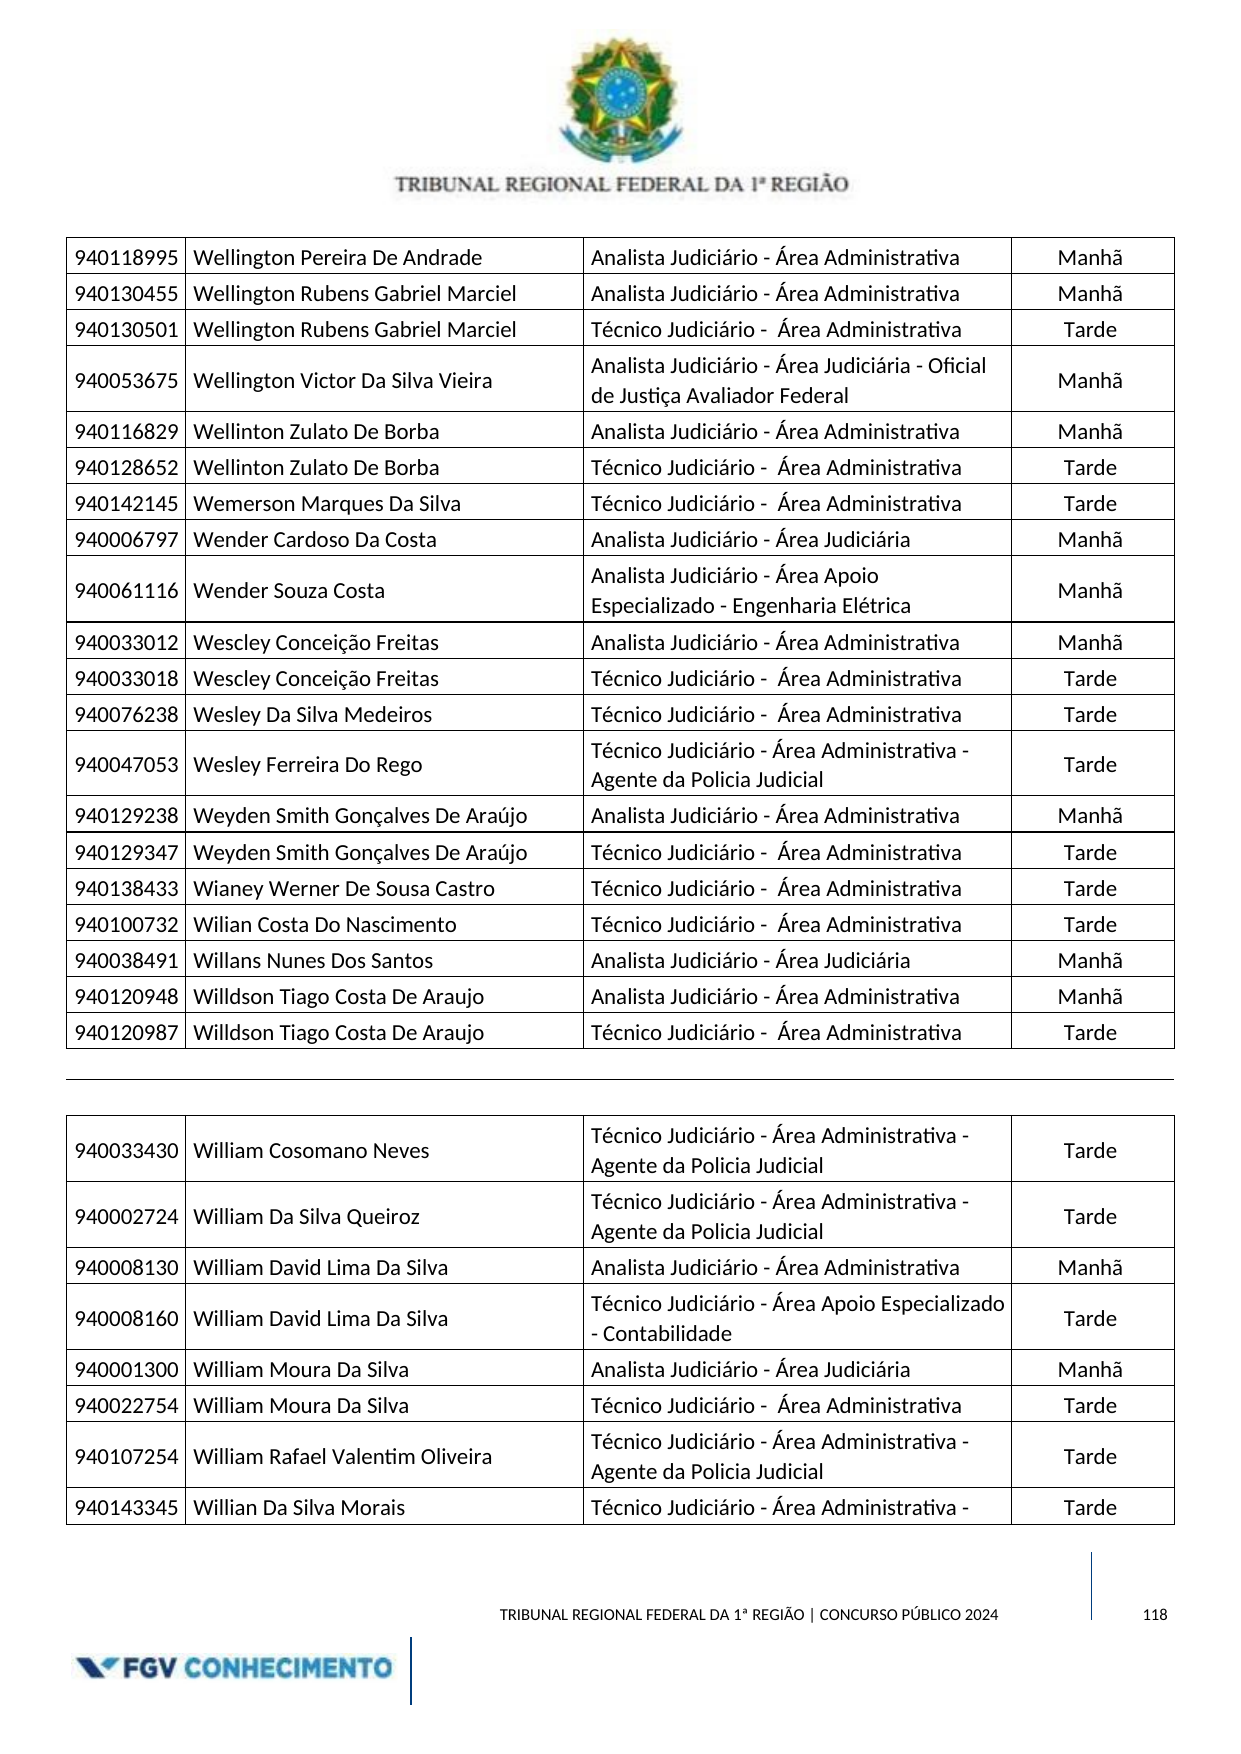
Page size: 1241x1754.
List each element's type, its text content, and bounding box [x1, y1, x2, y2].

table_cell Técnico Judiciário - Área Administrativa [584, 869, 1011, 903]
table_cell Técnico Judiciário - Área Administrativa [584, 1488, 1011, 1524]
table_cell Técnico Judiciário - Área Administrativa - Agente da Policia Judicial [584, 1422, 1011, 1487]
table_cell 940033018 [67, 659, 185, 693]
table_cell Tarde [1012, 1182, 1174, 1247]
table_cell Analista Judiciário - Área Judiciária [584, 520, 1011, 555]
table_cell 940120948 [67, 977, 185, 1012]
table_cell William Moura Da Silva [186, 1386, 583, 1421]
table_cell 940061116 [67, 556, 185, 621]
table_cell Analista Judiciário - Área Judiciária [584, 1350, 1011, 1384]
table_cell Willans Nunes Dos Santos [186, 941, 583, 976]
table_cell 940116829 [67, 412, 185, 447]
table_cell Técnico Judiciário - Área Administrativa [584, 659, 1011, 693]
table_cell Tarde [1012, 731, 1174, 795]
table_cell 940100732 [67, 905, 185, 939]
table_cell 940128652 [67, 448, 185, 483]
table_cell Wellington Rubens Gabriel Marciel [186, 274, 583, 309]
table_cell 940118995 [67, 238, 185, 273]
table_cell Manhã [1012, 412, 1174, 447]
table_cell 940047053 [67, 731, 185, 795]
table_cell 940002724 [67, 1182, 185, 1247]
table_cell Wemerson Marques Da Silva [186, 484, 583, 519]
table_cell Técnico Judiciário - Área Administrativa [584, 1386, 1011, 1421]
table_cell Analista Judiciário - Área Administrativa [584, 977, 1011, 1012]
table_cell Analista Judiciário - Área Apoio Especializado - Engenharia Elétrica [584, 556, 1011, 621]
table_cell Analista Judiciário - Área Administrativa [584, 238, 1011, 273]
table_cell Manhã [1012, 520, 1174, 555]
table_cell Wescley Conceição Freitas [186, 623, 583, 657]
table_cell Manhã [1012, 941, 1174, 976]
table_cell Técnico Judiciário - Área Apoio Especializado - Contabilidade [584, 1284, 1011, 1348]
table_cell Wescley Conceição Freitas [186, 659, 583, 693]
table_header Cargo [584, 1080, 1012, 1115]
table_cell 940129238 [67, 796, 185, 831]
table_cell Wender Cardoso Da Costa [186, 520, 583, 555]
table_cell William Cosomano Neves [186, 1116, 583, 1181]
table_cell Tarde [1012, 1422, 1174, 1487]
table_cell Willian Da Silva Morais [186, 1488, 583, 1524]
table_cell Técnico Judiciário - Área Administrativa [584, 905, 1011, 939]
table_cell Weyden Smith Gonçalves De Araújo [186, 833, 583, 867]
table_cell Analista Judiciário - Área Administrativa [584, 796, 1011, 831]
table_cell Wesley Da Silva Medeiros [186, 695, 583, 729]
table_cell Manhã [1012, 623, 1174, 657]
table_cell Tarde [1012, 1284, 1174, 1348]
table_cell Tarde [1012, 1013, 1174, 1048]
table_cell Analista Judiciário - Área Administrativa [584, 274, 1011, 309]
table_cell Analista Judiciário - Área Administrativa [584, 412, 1011, 447]
table_cell Wellinton Zulato De Borba [186, 412, 583, 447]
table_cell Manhã [1012, 346, 1174, 411]
table_cell Analista Judiciário - Área Judiciária [584, 941, 1011, 976]
table_cell Willdson Tiago Costa De Araujo [186, 1013, 583, 1048]
table_cell Tarde [1012, 869, 1174, 903]
table_cell Wellington Pereira De Andrade [186, 238, 583, 273]
table_cell Tarde [1012, 695, 1174, 729]
table_cell Técnico Judiciário - Área Administrativa [584, 484, 1011, 519]
table_cell Manhã [1012, 238, 1174, 273]
table_cell Tarde [1012, 484, 1174, 519]
table_cell 940120987 [67, 1013, 185, 1048]
table_cell Técnico Judiciário - Área Administrativa [584, 448, 1011, 483]
table_cell Weyden Smith Gonçalves De Araújo [186, 796, 583, 831]
table_cell 940053675 [67, 346, 185, 411]
table_cell Wilian Costa Do Nascimento [186, 905, 583, 939]
table_cell Wellington Rubens Gabriel Marciel [186, 310, 583, 345]
table_cell Tarde [1012, 448, 1174, 483]
table_cell Manhã [1012, 1350, 1174, 1384]
table_cell 940107254 [67, 1422, 185, 1487]
table_cell 940076238 [67, 695, 185, 729]
table_cell 940033012 [67, 623, 185, 657]
table_header Turno de Prova [1012, 1080, 1174, 1115]
table_cell 940138433 [67, 869, 185, 903]
table_cell Técnico Judiciário - Área Administrativa - Agente da Policia Judicial [584, 731, 1011, 795]
table_cell 940143345 [67, 1488, 185, 1524]
table_cell Willdson Tiago Costa De Araujo [186, 977, 583, 1012]
table_cell Técnico Judiciário - Área Administrativa [584, 1013, 1011, 1048]
table_cell Técnico Judiciário - Área Administrativa - Agente da Policia Judicial [584, 1116, 1011, 1181]
table_cell 940033430 [67, 1116, 185, 1181]
table_cell Tarde [1012, 833, 1174, 867]
table_cell Tarde [1012, 310, 1174, 345]
table_cell Analista Judiciário - Área Administrativa [584, 1248, 1011, 1283]
table_cell William Rafael Valentim Oliveira [186, 1422, 583, 1487]
table_cell Tarde [1012, 1116, 1174, 1181]
table_cell 940130455 [67, 274, 185, 309]
table_cell Tarde [1012, 905, 1174, 939]
table_header Inscrição [66, 1080, 186, 1115]
table_cell 940130501 [67, 310, 185, 345]
table_cell Wender Souza Costa [186, 556, 583, 621]
table_cell Técnico Judiciário - Área Administrativa [584, 695, 1011, 729]
table_cell 940001300 [67, 1350, 185, 1384]
table_cell 940129347 [67, 833, 185, 867]
table_cell Wesley Ferreira Do Rego [186, 731, 583, 795]
table_cell Tarde [1012, 1386, 1174, 1421]
table_cell 940008130 [67, 1248, 185, 1283]
table_cell Tarde [1012, 659, 1174, 693]
table_cell Analista Judiciário - Área Administrativa [584, 623, 1011, 657]
table_cell Tarde [1012, 1488, 1174, 1524]
table_cell Wianey Werner De Sousa Castro [186, 869, 583, 903]
table_cell Técnico Judiciário - Área Administrativa [584, 310, 1011, 345]
table_cell Wellinton Zulato De Borba [186, 448, 583, 483]
table_cell William Da Silva Queiroz [186, 1182, 583, 1247]
table_cell 940038491 [67, 941, 185, 976]
table_cell Manhã [1012, 556, 1174, 621]
table_cell William Moura Da Silva [186, 1350, 583, 1384]
table_cell Manhã [1012, 1248, 1174, 1283]
table_cell Técnico Judiciário - Área Administrativa [584, 833, 1011, 867]
table_cell 940142145 [67, 484, 185, 519]
table_cell Técnico Judiciário - Área Administrativa - Agente da Policia Judicial [584, 1182, 1011, 1247]
table_cell 940008160 [67, 1284, 185, 1348]
table_header Nome [186, 1080, 583, 1115]
table_cell 940006797 [67, 520, 185, 555]
table_cell William David Lima Da Silva [186, 1248, 583, 1283]
table_cell Wellington Victor Da Silva Vieira [186, 346, 583, 411]
table_cell Analista Judiciário - Área Judiciária - Oficial de Justiça Avaliador Federal [584, 346, 1011, 411]
table_cell Manhã [1012, 796, 1174, 831]
table_cell Manhã [1012, 977, 1174, 1012]
table_cell 940022754 [67, 1386, 185, 1421]
table_cell Manhã [1012, 274, 1174, 309]
table_cell William David Lima Da Silva [186, 1284, 583, 1348]
